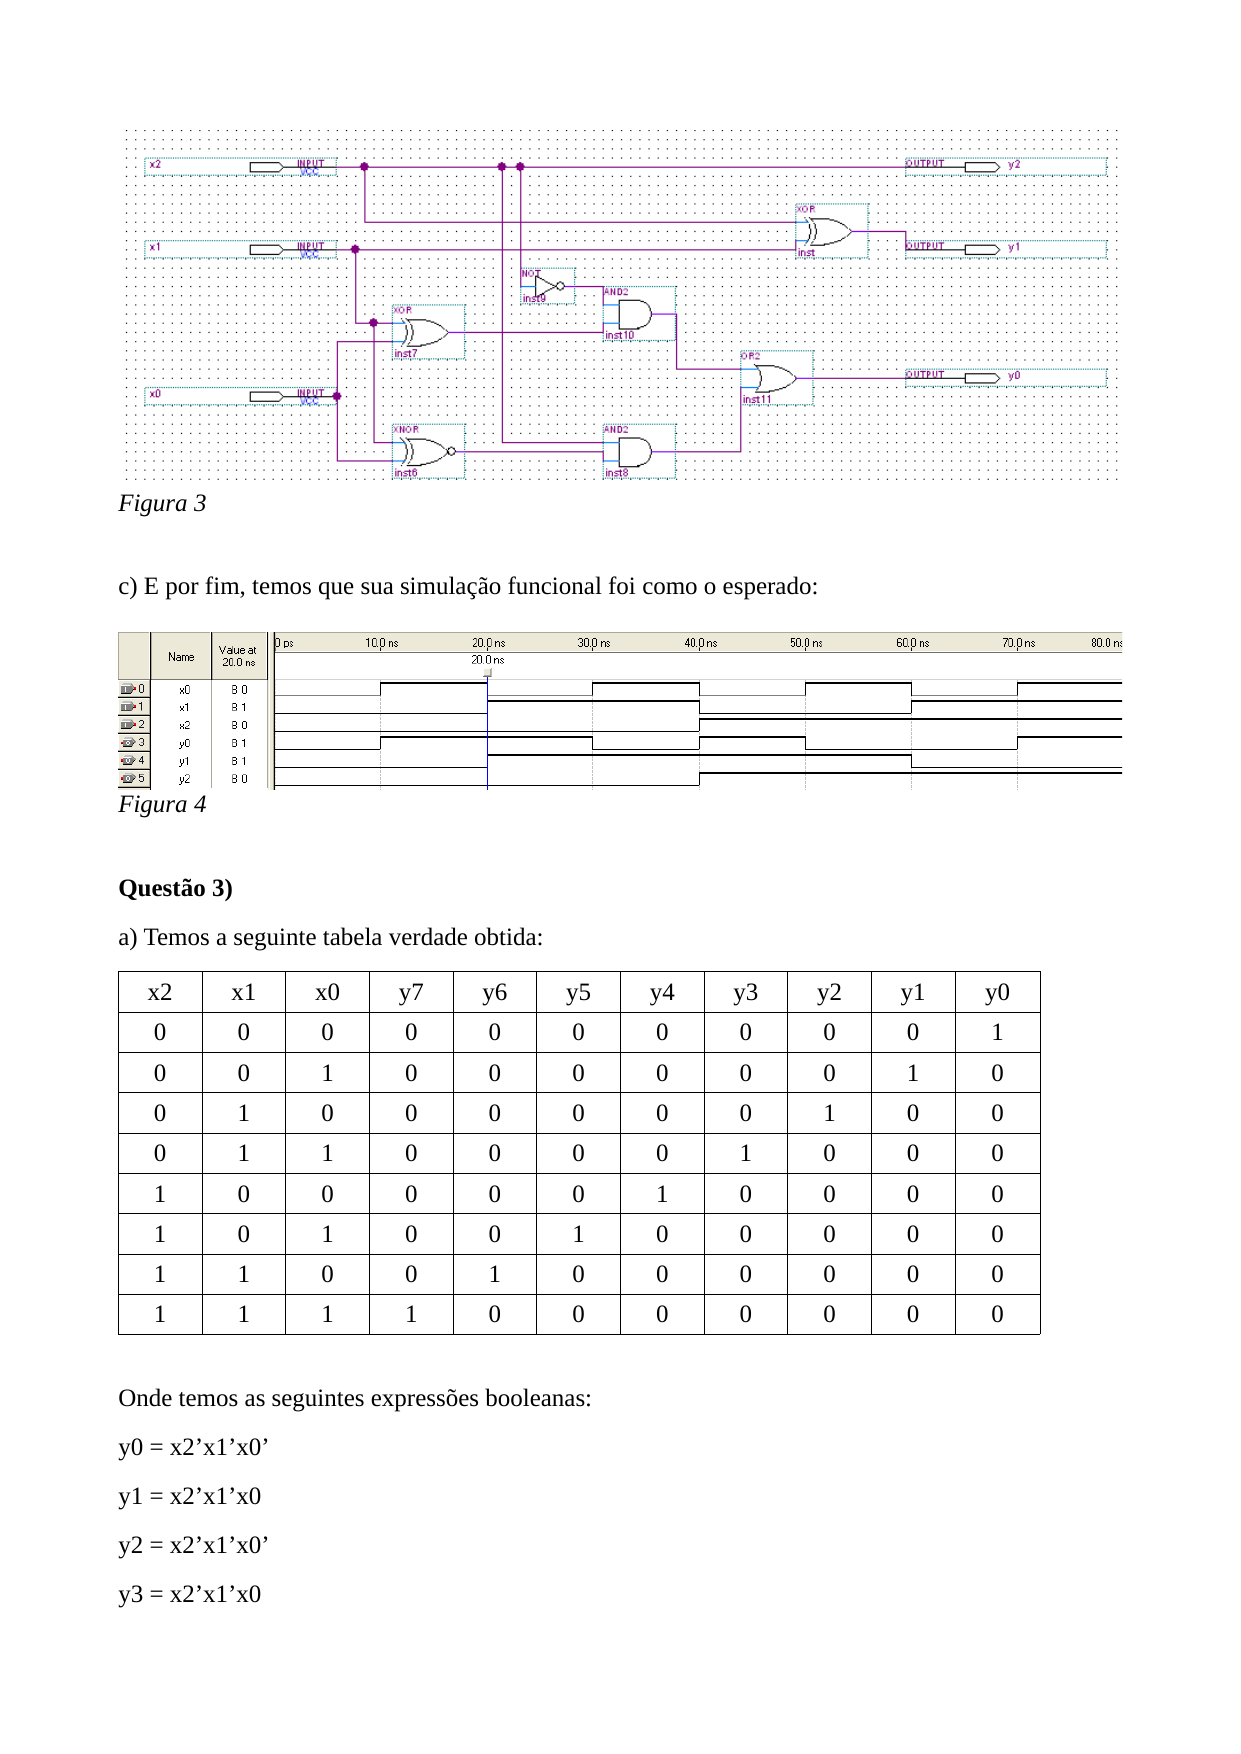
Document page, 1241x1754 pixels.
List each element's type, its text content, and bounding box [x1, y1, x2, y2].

table_cell 1 [203, 1134, 285, 1173]
text Onde temos as seguintes expressões booleanas: [118, 1383, 1122, 1412]
table_cell 0 [621, 1134, 704, 1173]
table_cell 0 [454, 1295, 536, 1334]
table_header y7 [370, 972, 453, 1012]
text y2 = x2’x1’x0’ [118, 1530, 1122, 1559]
table_cell 1 [872, 1053, 955, 1092]
table_cell 1 [119, 1255, 202, 1294]
table_cell 0 [872, 1255, 955, 1294]
table_cell 0 [286, 1093, 369, 1132]
table_cell 0 [705, 1053, 787, 1092]
table_cell 0 [537, 1093, 620, 1132]
table_cell 1 [370, 1295, 453, 1334]
table_cell 0 [621, 1255, 704, 1294]
table_cell 0 [454, 1053, 536, 1092]
table_cell 0 [119, 1134, 202, 1173]
table_cell 0 [370, 1214, 453, 1253]
table_cell 1 [119, 1174, 202, 1213]
text Figura 3 [118, 488, 1122, 516]
table_cell 1 [788, 1093, 871, 1132]
table_cell 0 [370, 1093, 453, 1132]
picture [118, 130, 1123, 488]
table_cell 0 [956, 1214, 1040, 1253]
table_cell 1 [286, 1214, 369, 1253]
table_cell 1 [203, 1093, 285, 1132]
table_cell 1 [621, 1174, 704, 1213]
table_cell 0 [203, 1174, 285, 1213]
table_cell 0 [286, 1255, 369, 1294]
table_cell 0 [203, 1053, 285, 1092]
text Questão 3) [118, 873, 1122, 902]
table_header x0 [286, 972, 369, 1012]
table_cell 1 [286, 1134, 369, 1173]
table_cell 0 [956, 1255, 1040, 1294]
table_cell 1 [119, 1214, 202, 1253]
table_cell 0 [788, 1013, 871, 1052]
table_cell 0 [956, 1093, 1040, 1132]
table_header x1 [203, 972, 285, 1012]
text y3 = x2’x1’x0 [118, 1579, 1122, 1608]
table_cell 0 [788, 1053, 871, 1092]
table_cell 0 [872, 1134, 955, 1173]
table_cell 0 [621, 1053, 704, 1092]
table_cell 0 [537, 1053, 620, 1092]
table_cell 1 [286, 1295, 369, 1334]
text y0 = x2’x1’x0’ [118, 1432, 1122, 1461]
table_cell 1 [537, 1214, 620, 1253]
table_cell 1 [119, 1295, 202, 1334]
table_cell 0 [370, 1013, 453, 1052]
table_cell 0 [705, 1093, 787, 1132]
table_cell 0 [454, 1214, 536, 1253]
table_cell 1 [956, 1013, 1040, 1052]
table_header y4 [621, 972, 704, 1012]
table_cell 0 [705, 1295, 787, 1334]
table_cell 0 [621, 1214, 704, 1253]
table_header y3 [705, 972, 787, 1012]
text Figura 4 [118, 790, 1122, 818]
table_cell 0 [705, 1214, 787, 1253]
table_cell 0 [705, 1013, 787, 1052]
table_cell 0 [956, 1053, 1040, 1092]
table_cell 0 [956, 1174, 1040, 1213]
table_cell 0 [286, 1174, 369, 1213]
table_cell 1 [203, 1255, 285, 1294]
table_cell 0 [537, 1174, 620, 1213]
table_cell 0 [454, 1134, 536, 1173]
table_cell 0 [119, 1053, 202, 1092]
picture [118, 632, 1123, 790]
table_cell 0 [286, 1013, 369, 1052]
table_cell 0 [119, 1013, 202, 1052]
text a) Temos a seguinte tabela verdade obtida: [118, 922, 1122, 951]
table_cell 0 [370, 1174, 453, 1213]
table_cell 0 [203, 1214, 285, 1253]
table_cell 1 [454, 1255, 536, 1294]
table_header y2 [788, 972, 871, 1012]
table_cell 1 [705, 1134, 787, 1173]
table_cell 1 [203, 1295, 285, 1334]
table_cell 0 [370, 1053, 453, 1092]
table_cell 0 [370, 1134, 453, 1173]
table_header y6 [454, 972, 536, 1012]
table_header y1 [872, 972, 955, 1012]
table_cell 0 [788, 1255, 871, 1294]
table_cell 0 [788, 1295, 871, 1334]
table_cell 0 [788, 1214, 871, 1253]
table_cell 0 [956, 1134, 1040, 1173]
table_cell 0 [872, 1174, 955, 1213]
table_cell 0 [454, 1013, 536, 1052]
table_cell 0 [872, 1013, 955, 1052]
table_cell 0 [203, 1013, 285, 1052]
table_cell 0 [454, 1093, 536, 1132]
table_header x2 [119, 972, 202, 1012]
text y1 = x2’x1’x0 [118, 1481, 1122, 1510]
table_cell 0 [621, 1093, 704, 1132]
table_cell 0 [537, 1134, 620, 1173]
table_cell 0 [788, 1174, 871, 1213]
table_cell 0 [537, 1013, 620, 1052]
table_header y5 [537, 972, 620, 1012]
table_cell 0 [454, 1174, 536, 1213]
table_cell 0 [872, 1214, 955, 1253]
table_cell 0 [621, 1013, 704, 1052]
table_cell 0 [119, 1093, 202, 1132]
table_cell 1 [286, 1053, 369, 1092]
table_cell 0 [705, 1174, 787, 1213]
table_header y0 [956, 972, 1040, 1012]
table_cell 0 [705, 1255, 787, 1294]
table_cell 0 [788, 1134, 871, 1173]
table_cell 0 [872, 1295, 955, 1334]
text c) E por fim, temos que sua simulação funcional foi como o esperado: [118, 571, 1122, 600]
table_cell 0 [956, 1295, 1040, 1334]
table_cell 0 [370, 1255, 453, 1294]
table_cell 0 [537, 1255, 620, 1294]
table_cell 0 [621, 1295, 704, 1334]
table_cell 0 [872, 1093, 955, 1132]
table_cell 0 [537, 1295, 620, 1334]
